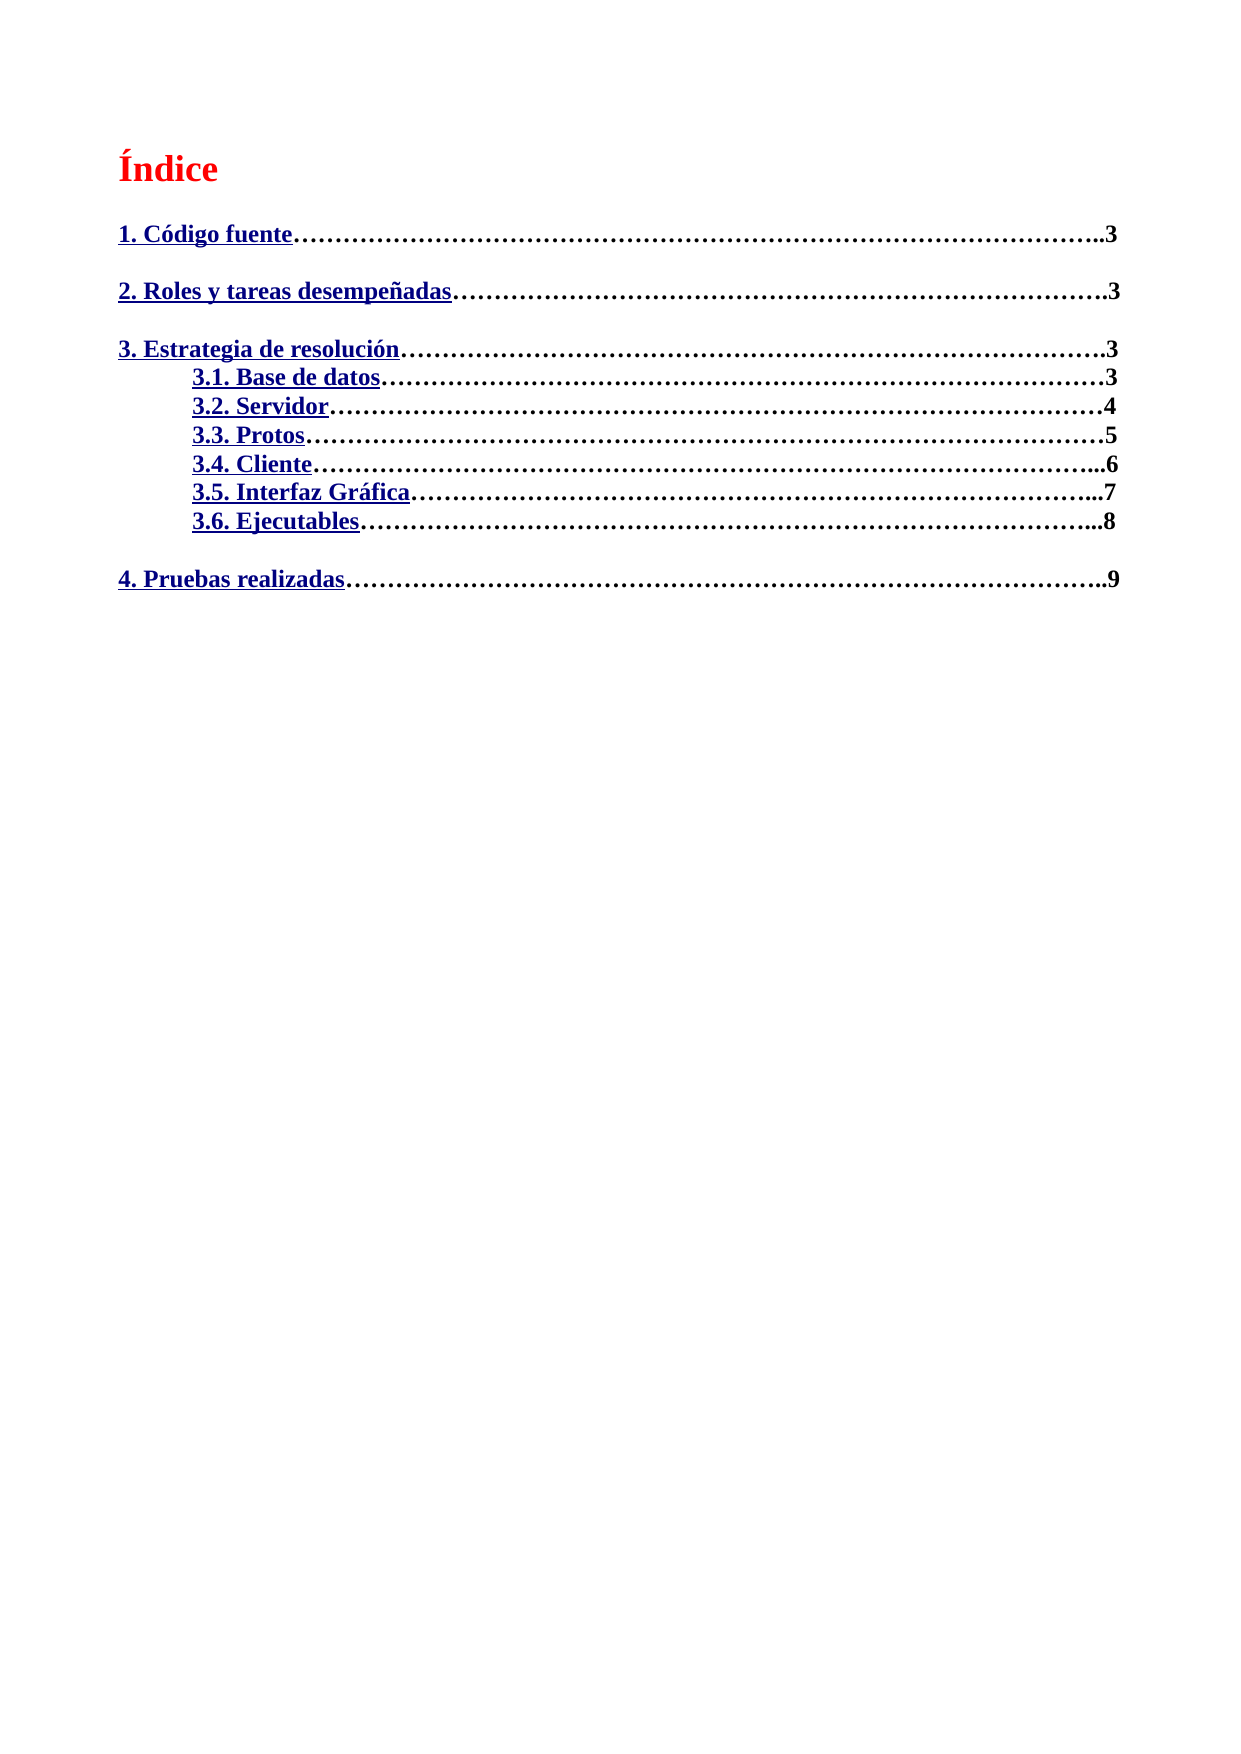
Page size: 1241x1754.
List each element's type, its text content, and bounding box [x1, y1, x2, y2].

text 4. Pruebas realizadas………………………………………………………………………………..9 [118, 564, 1122, 592]
text 1. Código fuente……………………………………………………………………………………..3 [118, 219, 1122, 247]
text 3.3. Protos……………………………………………………………………………………5 [118, 420, 1122, 449]
text 3.6. Ejecutables……………………………………………………………………………...8 [118, 506, 1122, 535]
text 3.1. Base de datos……………………………………………………………………………3 [118, 362, 1122, 391]
text 3.2. Servidor…………………………………………………………………………………4 [118, 391, 1122, 420]
text 2. Roles y tareas desempeñadas…………………………………………………………………….3 [118, 276, 1122, 305]
text 3.4. Cliente…………………………………………………………………………………...6 [118, 449, 1122, 477]
text 3.5. Interfaz Gráfica………………………………………………………………………...7 [118, 477, 1122, 506]
text Índice [118, 147, 1122, 190]
text 3. Estrategia de resolución………………………………………………………………………….3 [118, 334, 1122, 362]
